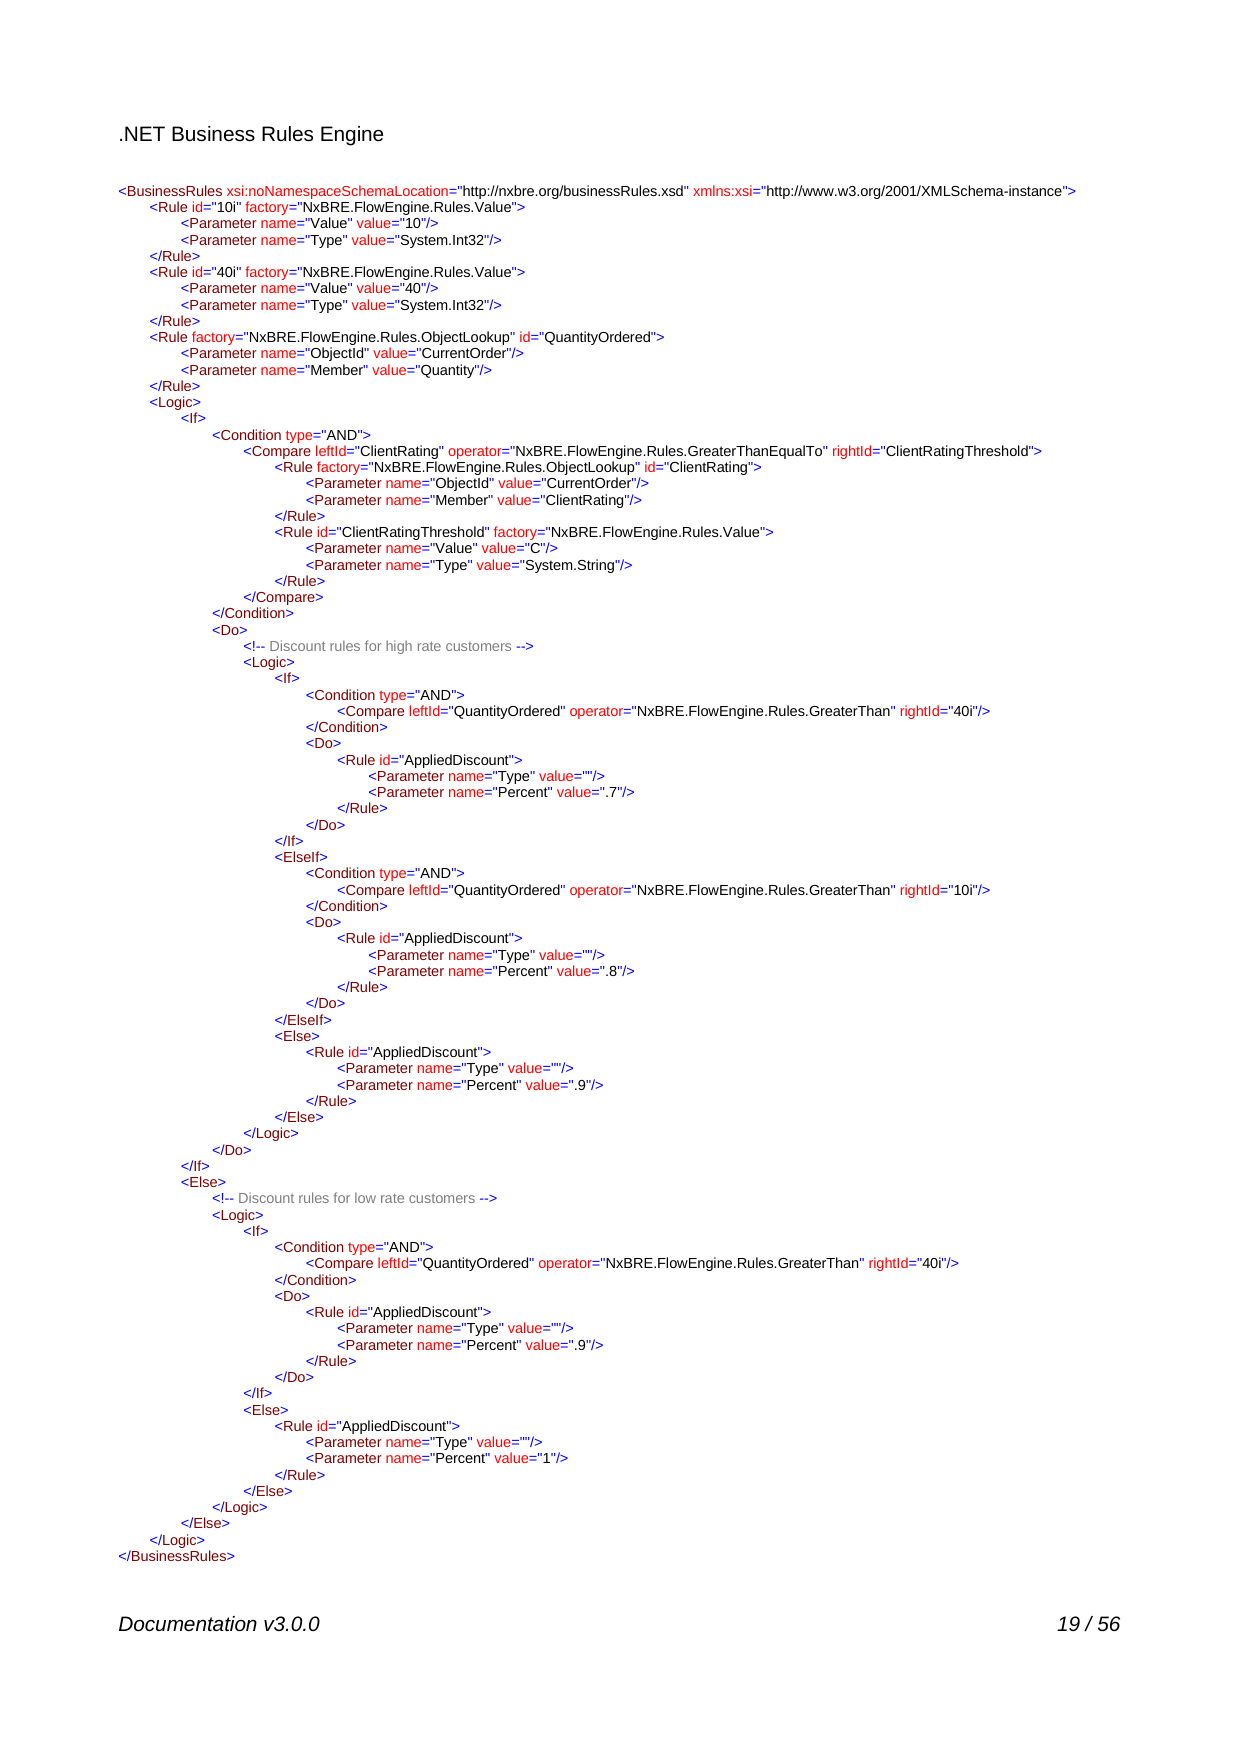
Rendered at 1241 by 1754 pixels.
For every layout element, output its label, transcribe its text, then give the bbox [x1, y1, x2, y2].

text </Rule> [118, 1467, 1124, 1483]
text <Do> [118, 736, 1124, 752]
text <Logic> [118, 1207, 1124, 1223]
text <Parameter name="Type" value=""/> [118, 1061, 1124, 1077]
text </Else> [118, 1483, 1124, 1499]
text <Parameter name="Member" value="ClientRating"/> [118, 492, 1124, 508]
text <Parameter name="Type" value=""/> [118, 1321, 1124, 1337]
text <Parameter name="Percent" value="1"/> [118, 1451, 1124, 1467]
text <ElseIf> [118, 849, 1124, 866]
text <Rule id="10i" factory="NxBRE.FlowEngine.Rules.Value"> [118, 199, 1124, 216]
text <Parameter name="ObjectId" value="CurrentOrder"/> [118, 346, 1124, 362]
text </Do> [118, 996, 1124, 1012]
text <Rule factory="NxBRE.FlowEngine.Rules.ObjectLookup" id="QuantityOrdered"> [118, 329, 1124, 346]
text </Rule> [118, 378, 1124, 394]
text </Rule> [118, 1093, 1124, 1109]
text <!-- Discount rules for high rate customers --> [118, 638, 1124, 654]
text <If> [118, 411, 1124, 427]
text </Logic> [118, 1126, 1124, 1142]
text </Rule> [118, 979, 1124, 996]
text <Parameter name="Percent" value=".9"/> [118, 1077, 1124, 1093]
text <Parameter name="Value" value="10"/> [118, 216, 1124, 232]
text <Rule id="AppliedDiscount"> [118, 931, 1124, 947]
text <Parameter name="Type" value=""/> [118, 768, 1124, 784]
text <Rule id="ClientRatingThreshold" factory="NxBRE.FlowEngine.Rules.Value"> [118, 524, 1124, 541]
text </If> [118, 833, 1124, 849]
text </Condition> [118, 719, 1124, 736]
text <Logic> [118, 654, 1124, 671]
text </If> [118, 1158, 1124, 1174]
text <Parameter name="Percent" value=".7"/> [118, 784, 1124, 801]
text <Parameter name="Value" value="40"/> [118, 281, 1124, 297]
text <Compare leftId="ClientRating" operator="NxBRE.FlowEngine.Rules.GreaterThanEqualTo" rightId="ClientRatingThreshold"> [118, 443, 1124, 459]
text </Else> [118, 1109, 1124, 1126]
text </Condition> [118, 1272, 1124, 1288]
text </Compare> [118, 589, 1124, 606]
text </Logic> [118, 1532, 1124, 1548]
text </Rule> [118, 248, 1124, 264]
text </Logic> [118, 1499, 1124, 1516]
text <Compare leftId="QuantityOrdered" operator="NxBRE.FlowEngine.Rules.GreaterThan" rightId="40i"/> [118, 1256, 1124, 1272]
text <Else> [118, 1174, 1124, 1191]
text <Parameter name="Type" value=""/> [118, 1434, 1124, 1451]
text <Logic> [118, 394, 1124, 411]
text </BusinessRules> [118, 1548, 1124, 1564]
text <Parameter name="Type" value="System.String"/> [118, 557, 1124, 573]
text </Rule> [118, 801, 1124, 817]
text <If> [118, 671, 1124, 687]
text <Rule id="40i" factory="NxBRE.FlowEngine.Rules.Value"> [118, 264, 1124, 281]
text <Else> [118, 1028, 1124, 1044]
text </Rule> [118, 508, 1124, 524]
text <Do> [118, 622, 1124, 638]
text <Parameter name="Type" value=""/> [118, 947, 1124, 963]
text </Do> [118, 1369, 1124, 1386]
text <Parameter name="Member" value="Quantity"/> [118, 362, 1124, 378]
text <Condition type="AND"> [118, 1239, 1124, 1256]
text </Condition> [118, 606, 1124, 622]
text <Condition type="AND"> [118, 427, 1124, 443]
text <Do> [118, 914, 1124, 931]
text <If> [118, 1223, 1124, 1239]
text <Compare leftId="QuantityOrdered" operator="NxBRE.FlowEngine.Rules.GreaterThan" rightId="40i"/> [118, 703, 1124, 719]
text <Condition type="AND"> [118, 687, 1124, 703]
text </Rule> [118, 573, 1124, 589]
text </Do> [118, 1142, 1124, 1158]
text </ElseIf> [118, 1012, 1124, 1028]
text <Parameter name="Type" value="System.Int32"/> [118, 232, 1124, 248]
text <Else> [118, 1402, 1124, 1418]
text </Do> [118, 817, 1124, 833]
text <Rule id="AppliedDiscount"> [118, 1044, 1124, 1061]
text </Rule> [118, 313, 1124, 329]
text <Condition type="AND"> [118, 866, 1124, 882]
text <Rule factory="NxBRE.FlowEngine.Rules.ObjectLookup" id="ClientRating"> [118, 459, 1124, 476]
text <Rule id="AppliedDiscount"> [118, 1418, 1124, 1434]
text </Rule> [118, 1353, 1124, 1369]
text </Else> [118, 1516, 1124, 1532]
text <!-- Discount rules for low rate customers --> [118, 1191, 1124, 1207]
text <Parameter name="Value" value="C"/> [118, 541, 1124, 557]
text <Parameter name="Percent" value=".8"/> [118, 963, 1124, 979]
text </If> [118, 1386, 1124, 1402]
text <Do> [118, 1288, 1124, 1304]
text </Condition> [118, 898, 1124, 914]
text <Parameter name="ObjectId" value="CurrentOrder"/> [118, 476, 1124, 492]
text <Rule id="AppliedDiscount"> [118, 1304, 1124, 1321]
text <Parameter name="Percent" value=".9"/> [118, 1337, 1124, 1353]
text <Parameter name="Type" value="System.Int32"/> [118, 297, 1124, 313]
text <BusinessRules xsi:noNamespaceSchemaLocation="http://nxbre.org/businessRules.xsd" xmlns:xsi="http://www.w3.org/2001/XMLSchema-instance"> [118, 183, 1124, 199]
text <Rule id="AppliedDiscount"> [118, 752, 1124, 768]
text <Compare leftId="QuantityOrdered" operator="NxBRE.FlowEngine.Rules.GreaterThan" rightId="10i"/> [118, 882, 1124, 898]
